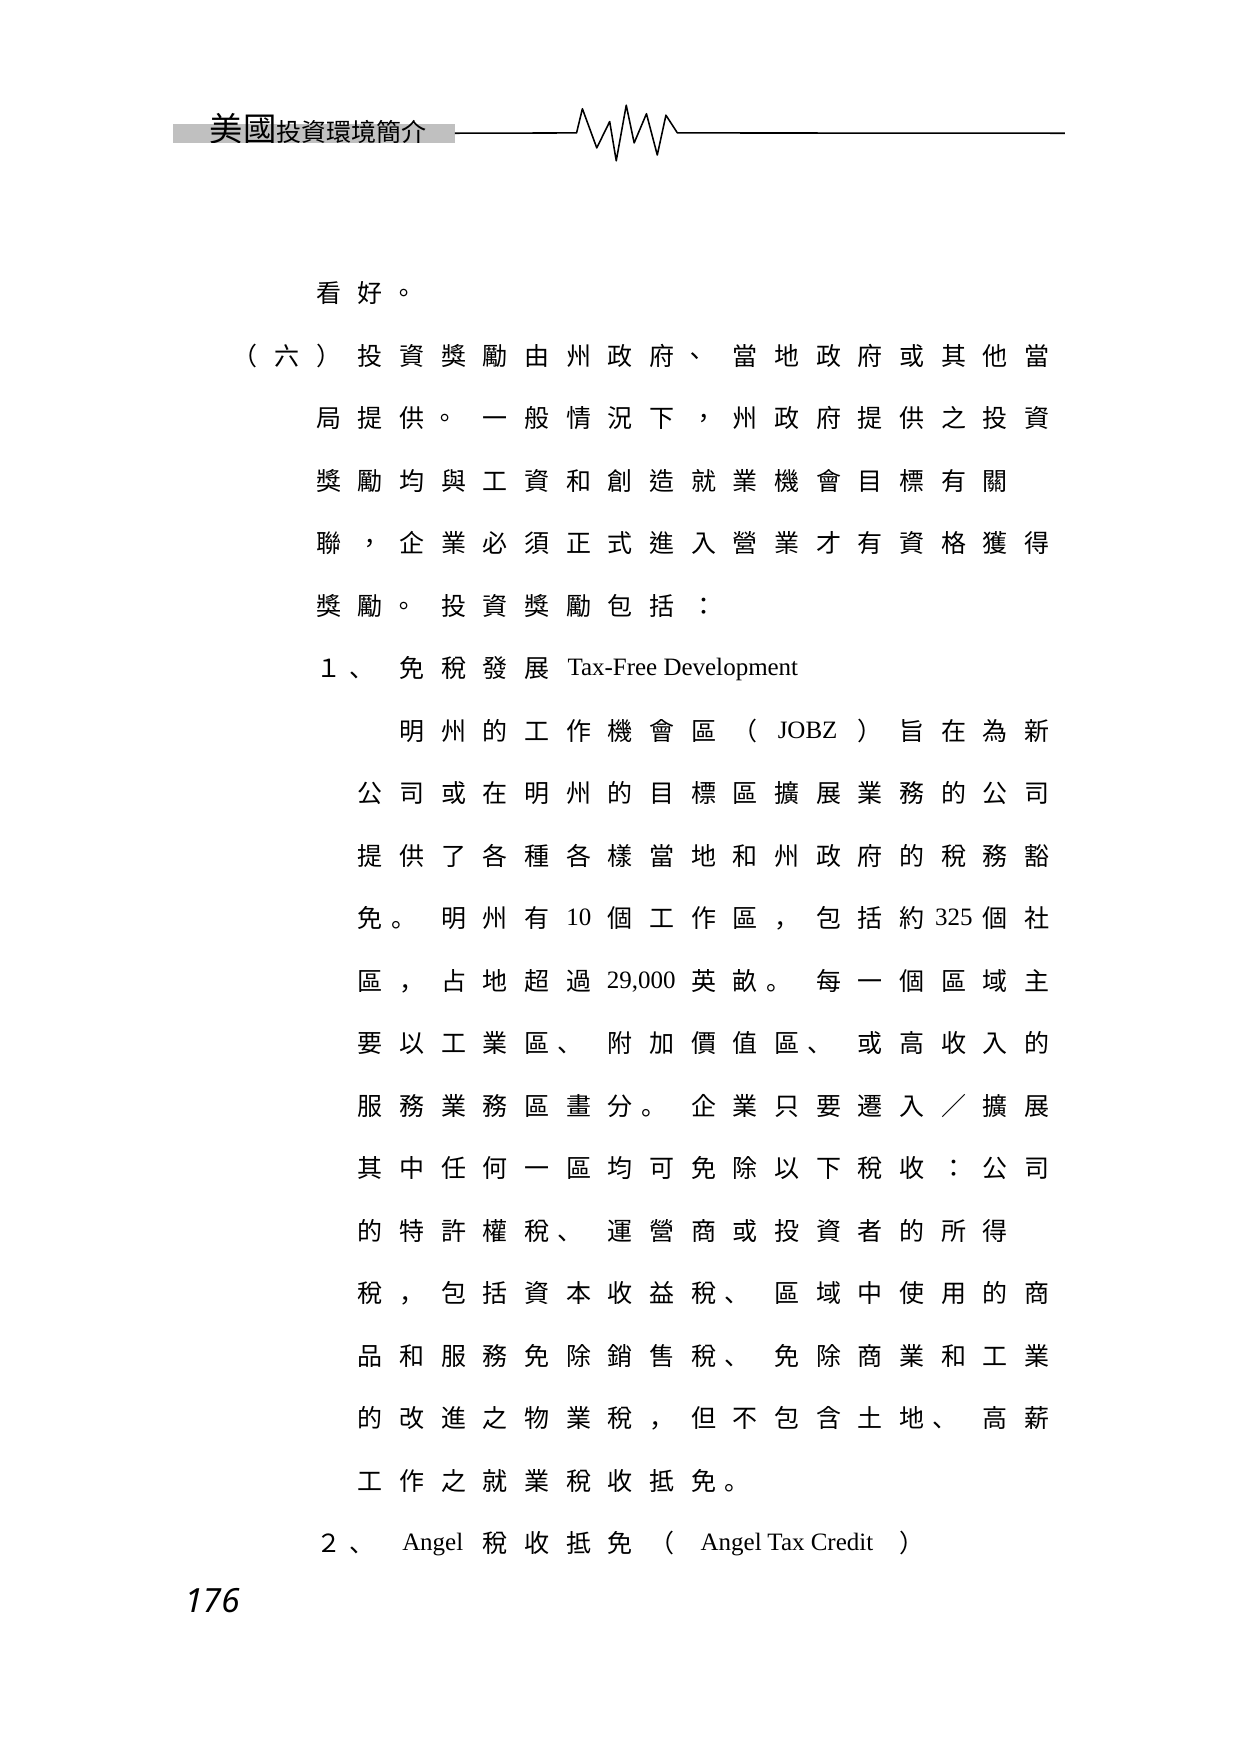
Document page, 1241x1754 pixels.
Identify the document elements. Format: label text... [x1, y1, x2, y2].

text 看好。 [207, 250, 1058, 313]
text １、免稅發展Tax-Free Development [281, 625, 1058, 688]
text ２、Angel稅收抵免（Angel Tax Credit） [281, 1500, 1058, 1563]
text （六）投資獎勵由州政府、當地政府或其他當局提供。一般情況下，州政府提供之投資獎勵均與工資和創造就業機會目標有關聯，企業必須正式進入營業才有資格獲得獎勵。投資獎勵包括： [207, 313, 1058, 625]
text 明州的工作機會區（JOBZ）旨在為新公司或在明州的目標區擴展業務的公司提供了各種各樣當地和州政府的稅務豁免。明州有10個工作區，包括約325個社區，占地超過29,000英畝。每一個區域主要以工業區、附加價值區、或高收入的服務業務區畫分。企業只要遷入／擴展其中任何一區均可免除以下稅收：公司的特許權稅、運營商或投資者的所得稅，包括資本收益稅、區域中使用的商品和服務免除銷售稅、免除商業和工業的改進之物業稅，但不包含土地、高薪工作之就業稅收抵免。 [330, 688, 1058, 1500]
